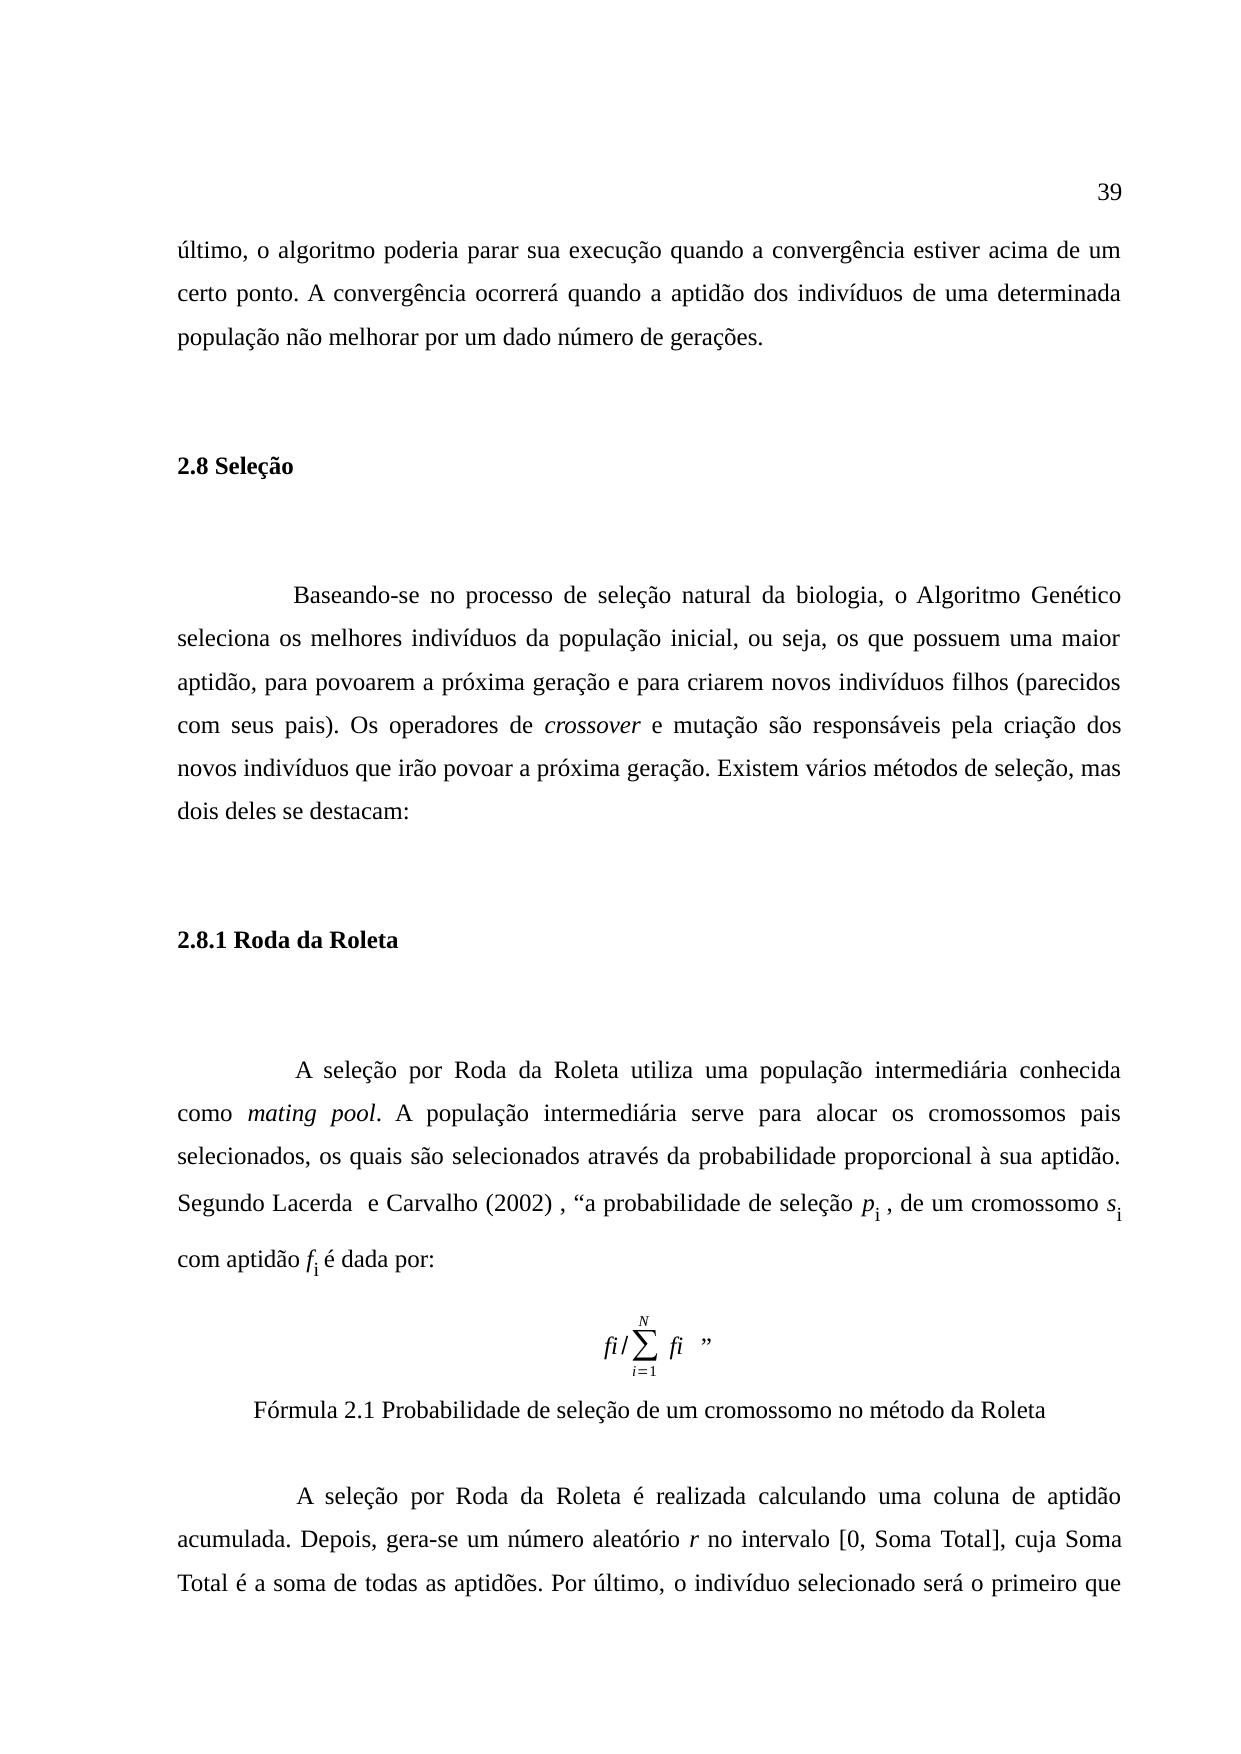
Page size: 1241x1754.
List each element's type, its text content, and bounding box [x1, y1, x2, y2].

text 2.8 Seleção [177, 451, 1122, 480]
text ” [177, 1312, 1122, 1381]
text Fórmula 2.1 Probabilidade de seleção de um cromossomo no método da Roleta [177, 1395, 1122, 1424]
text último, o algoritmo poderia parar sua execução quando a convergência estiver acima de um certo ponto. A convergência ocorrerá quando a aptidão dos indivíduos de uma determinada população não melhorar por um dado número de gerações. [177, 235, 1122, 350]
text Baseando-se no processo de seleção natural da biologia, o Algoritmo Genético seleciona os melhores indivíduos da população inicial, ou seja, os que possuem uma maior aptidão, para povoarem a próxima geração e para criarem novos indivíduos filhos (parecidos com seus pais). Os operadores de crossover e mutação são responsáveis pela criação dos novos indivíduos que irão povoar a próxima geração. Existem vários métodos de seleção, mas dois deles se destacam: [177, 580, 1122, 825]
text 2.8.1 Roda da Roleta [177, 925, 1122, 954]
text A seleção por Roda da Roleta é realizada calculando uma coluna de aptidão acumulada. Depois, gera-se um número aleatório r no intervalo [0, Soma Total], cuja Soma Total é a soma de todas as aptidões. Por último, o indivíduo selecionado será o primeiro que [177, 1481, 1122, 1596]
text A seleção por Roda da Roleta utiliza uma população intermediária conhecida como mating pool. A população intermediária serve para alocar os cromossomos pais selecionados, os quais são selecionados através da probabilidade proporcional à sua aptidão. Segundo Lacerda e Carvalho (2002) , “a probabilidade de seleção pi , de um cromossomo si com aptidão fi é dada por: [177, 1055, 1122, 1281]
